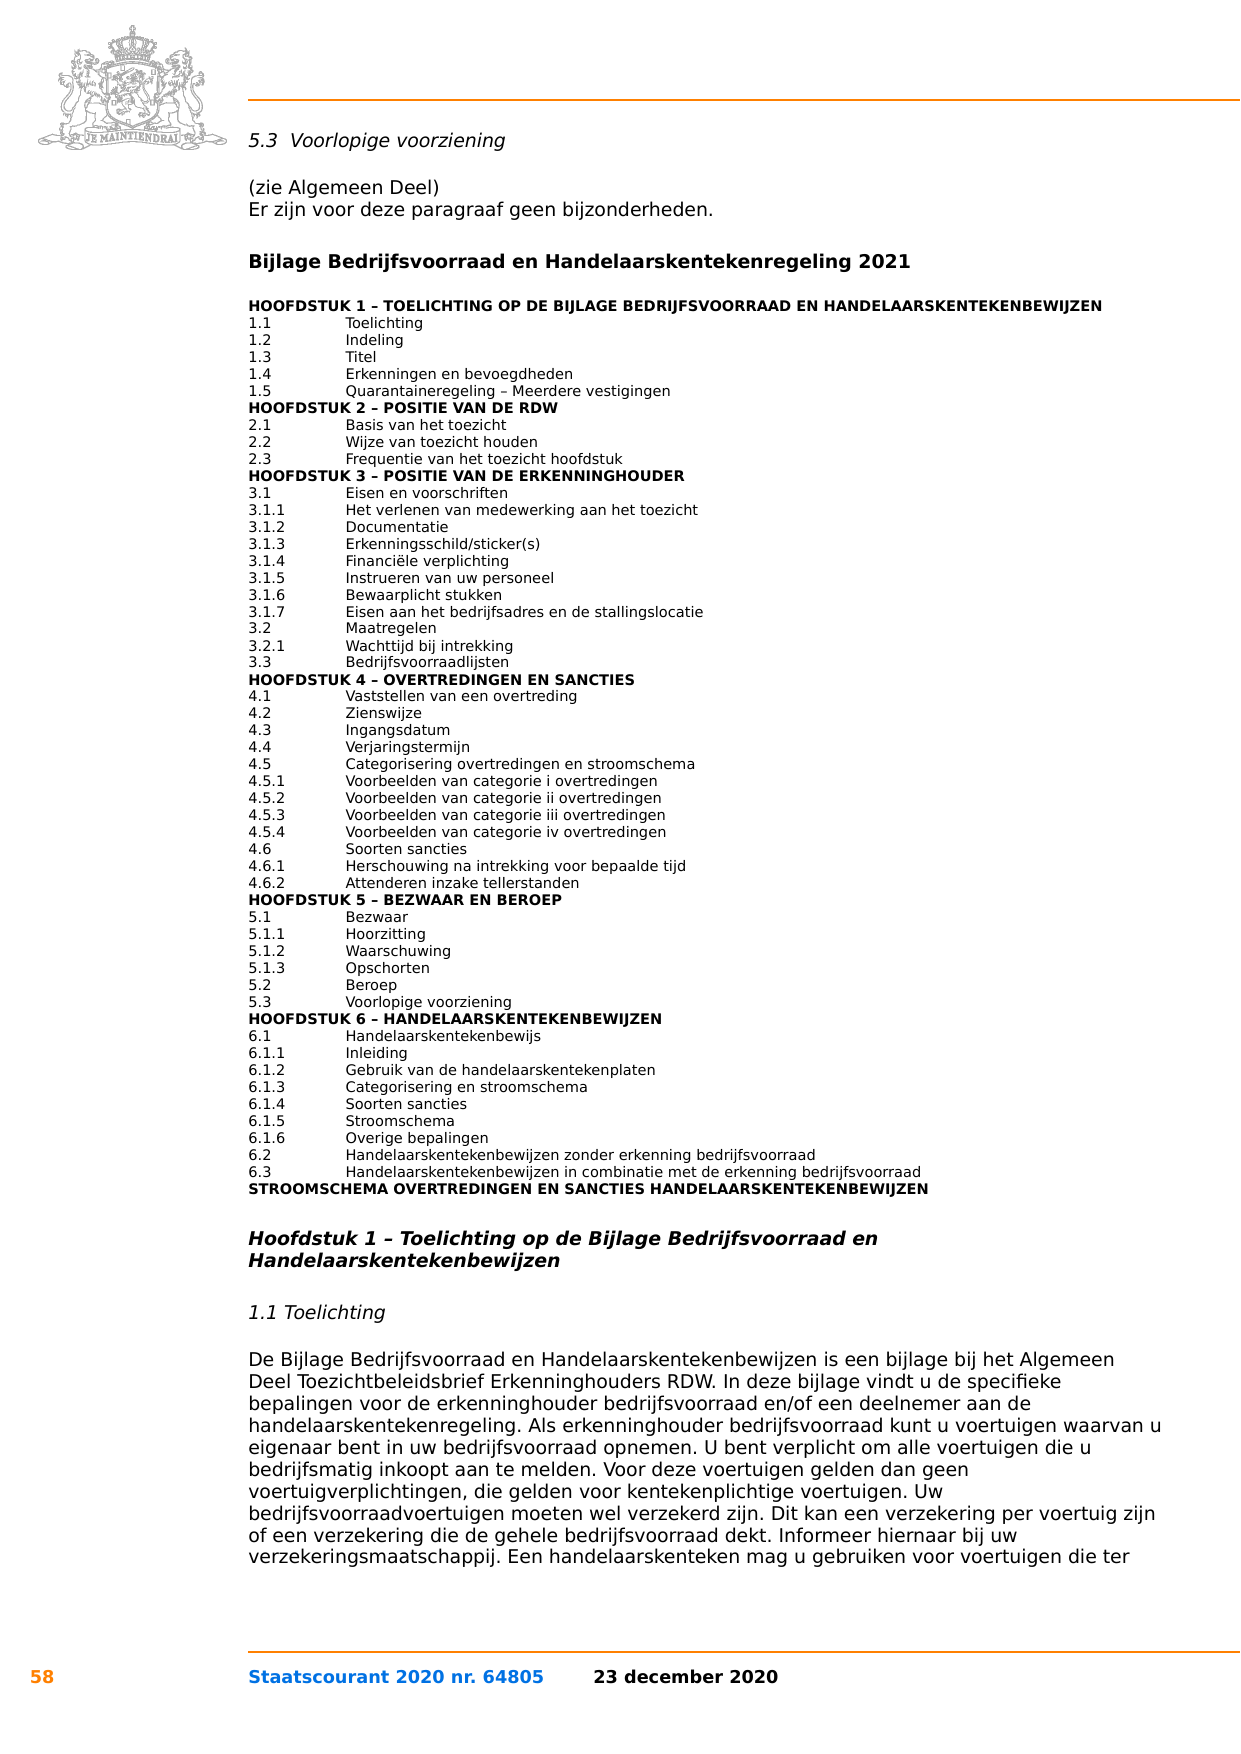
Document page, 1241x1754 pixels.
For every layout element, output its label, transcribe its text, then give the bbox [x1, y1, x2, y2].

table_cell HOOFDSTUK 3 – POSITIE VAN DE ERKENNINGHOUDER [248, 468, 1163, 484]
table_cell 6.1.3 [248, 1079, 339, 1096]
table_cell Attenderen inzake tellerstanden [340, 875, 1163, 892]
table_cell 3.2 [248, 620, 339, 637]
table_cell 6.2 [248, 1147, 339, 1164]
table_cell Opschorten [340, 960, 1163, 977]
table_cell Voorbeelden van categorie iii overtredingen [340, 807, 1163, 824]
table_cell 4.6.2 [248, 875, 339, 892]
table_cell Frequentie van het toezicht hoofdstuk [340, 451, 1163, 468]
table_cell Wachttijd bij intrekking [340, 638, 1163, 654]
table_cell Soorten sancties [340, 841, 1163, 858]
table_cell 2.2 [248, 434, 339, 451]
table_header HOOFDSTUK 1 – TOELICHTING OP DE BIJLAGE BEDRIJFSVOORRAAD EN HANDELAARSKENTEKENBEWIJZEN [248, 298, 1163, 315]
table_cell 5.3 [248, 994, 339, 1011]
table_cell 1.1 [248, 315, 339, 332]
table_cell 6.1.1 [248, 1045, 339, 1062]
table_cell 4.6 [248, 841, 339, 858]
table_cell 3.1.6 [248, 586, 339, 603]
table_cell Documentatie [340, 519, 1163, 536]
table_cell 5.1 [248, 909, 339, 926]
table_cell 3.1.2 [248, 519, 339, 536]
table_cell Verjaringstermijn [340, 739, 1163, 756]
table_cell HOOFDSTUK 6 – HANDELAARSKENTEKENBEWIJZEN [248, 1011, 1163, 1028]
table_cell Titel [340, 349, 1163, 366]
table_cell Voorbeelden van categorie i overtredingen [340, 773, 1163, 790]
text (zie Algemeen Deel) [248, 177, 1163, 199]
table_cell 4.5.3 [248, 807, 339, 824]
table_cell 6.1 [248, 1028, 339, 1045]
table_cell 1.5 [248, 383, 339, 400]
table_cell 6.1.2 [248, 1062, 339, 1079]
table_cell Maatregelen [340, 620, 1163, 637]
table_cell Instrueren van uw personeel [340, 570, 1163, 586]
table_cell Soorten sancties [340, 1096, 1163, 1113]
table_cell 3.1.4 [248, 553, 339, 569]
subtitle 1.1 Toelichting [248, 1302, 1163, 1324]
table_cell Handelaarskentekenbewijzen zonder erkenning bedrijfsvoorraad [340, 1147, 1163, 1164]
table_cell Waarschuwing [340, 943, 1163, 960]
table_cell HOOFDSTUK 2 – POSITIE VAN DE RDW [248, 400, 1163, 417]
table_cell Erkenningen en bevoegdheden [340, 366, 1163, 383]
table_cell 2.1 [248, 417, 339, 434]
subtitle Hoofdstuk 1 – Toelichting op de Bijlage Bedrijfsvoorraad en Handelaarskentekenbewijzen [248, 1228, 1163, 1272]
table_cell 3.1.1 [248, 502, 339, 518]
table_cell Handelaarskentekenbewijzen in combinatie met de erkenning bedrijfsvoorraad [340, 1164, 1163, 1181]
table_cell 2.3 [248, 451, 339, 468]
table_cell 3.1.5 [248, 570, 339, 586]
table_cell Financiële verplichting [340, 553, 1163, 569]
table_cell 6.1.4 [248, 1096, 339, 1113]
table_cell Indeling [340, 332, 1163, 349]
subtitle Bijlage Bedrijfsvoorraad en Handelaarskentekenregeling 2021 [248, 251, 1163, 273]
table_cell Vaststellen van een overtreding [340, 688, 1163, 705]
table_cell 3.1.7 [248, 604, 339, 620]
table_cell Eisen aan het bedrijfsadres en de stallingslocatie [340, 604, 1163, 620]
table_cell 5.1.3 [248, 960, 339, 977]
table_cell 3.3 [248, 654, 339, 671]
table_cell Voorbeelden van categorie iv overtredingen [340, 824, 1163, 841]
subtitle 5.3 Voorlopige voorziening [248, 130, 1163, 152]
table_cell 3.2.1 [248, 638, 339, 654]
table_cell 4.5.1 [248, 773, 339, 790]
table_cell 1.4 [248, 366, 339, 383]
table_cell 5.1.1 [248, 926, 339, 943]
table_cell Categorisering overtredingen en stroomschema [340, 756, 1163, 773]
table_cell Overige bepalingen [340, 1130, 1163, 1147]
table_cell Toelichting [340, 315, 1163, 332]
table_cell HOOFDSTUK 5 – BEZWAAR EN BEROEP [248, 892, 1163, 909]
table_cell 6.3 [248, 1164, 339, 1181]
table_cell Het verlenen van medewerking aan het toezicht [340, 502, 1163, 518]
table_cell 5.2 [248, 977, 339, 994]
table_cell 4.5 [248, 756, 339, 773]
table_cell 4.2 [248, 705, 339, 722]
table_cell Voorbeelden van categorie ii overtredingen [340, 790, 1163, 807]
table_cell HOOFDSTUK 4 – OVERTREDINGEN EN SANCTIES [248, 671, 1163, 688]
table_cell Zienswijze [340, 705, 1163, 722]
table_cell 4.3 [248, 722, 339, 739]
table_cell 3.1 [248, 485, 339, 502]
table_cell Beroep [340, 977, 1163, 994]
table_cell 4.5.2 [248, 790, 339, 807]
table_cell Hoorzitting [340, 926, 1163, 943]
table_cell Eisen en voorschriften [340, 485, 1163, 502]
table_cell 1.3 [248, 349, 339, 366]
table_cell STROOMSCHEMA OVERTREDINGEN EN SANCTIES HANDELAARSKENTEKENBEWIJZEN [248, 1181, 1163, 1198]
table_cell Handelaarskentekenbewijs [340, 1028, 1163, 1045]
table_cell Bedrijfsvoorraadlijsten [340, 654, 1163, 671]
table_cell 4.1 [248, 688, 339, 705]
picture [38, 25, 227, 150]
table_cell Gebruik van de handelaarskentekenplaten [340, 1062, 1163, 1079]
table_cell 3.1.3 [248, 536, 339, 552]
table_cell 6.1.5 [248, 1113, 339, 1130]
table_cell Erkenningsschild/sticker(s) [340, 536, 1163, 552]
table_cell Categorisering en stroomschema [340, 1079, 1163, 1096]
table_cell Inleiding [340, 1045, 1163, 1062]
table_cell Voorlopige voorziening [340, 994, 1163, 1011]
table_cell 4.4 [248, 739, 339, 756]
table_cell Quarantaineregeling – Meerdere vestigingen [340, 383, 1163, 400]
table_cell Wijze van toezicht houden [340, 434, 1163, 451]
table_cell Basis van het toezicht [340, 417, 1163, 434]
table_cell 4.6.1 [248, 858, 339, 875]
table_cell 1.2 [248, 332, 339, 349]
table_cell 6.1.6 [248, 1130, 339, 1147]
table_cell Stroomschema [340, 1113, 1163, 1130]
table_cell 5.1.2 [248, 943, 339, 960]
table_cell 4.5.4 [248, 824, 339, 841]
table_cell Bewaarplicht stukken [340, 586, 1163, 603]
table_cell Bezwaar [340, 909, 1163, 926]
text De Bijlage Bedrijfsvoorraad en Handelaarskentekenbewijzen is een bijlage bij het Algemeen Deel Toezichtbeleidsbrief Erkenninghouders RDW. In deze bijlage vindt u de specifieke bepalingen voor de erkenninghouder bedrijfsvoorraad en/of een deelnemer aan de handelaarskentekenregeling. Als erkenninghouder bedrijfsvoorraad kunt u voertuigen waarvan u eigenaar bent in uw bedrijfsvoorraad opnemen. U bent verplicht om alle voertuigen die u bedrijfsmatig inkoopt aan te melden. Voor deze voertuigen gelden dan geen voertuigverplichtingen, die gelden voor kentekenplichtige voertuigen. Uw bedrijfsvoorraadvoertuigen moeten wel verzekerd zijn. Dit kan een verzekering per voertuig zijn of een verzekering die de gehele bedrijfsvoorraad dekt. Informeer hiernaar bij uw verzekeringsmaatschappij. Een handelaarskenteken mag u gebruiken voor voertuigen die ter [248, 1349, 1163, 1568]
table_cell Herschouwing na intrekking voor bepaalde tijd [340, 858, 1163, 875]
text Er zijn voor deze paragraaf geen bijzonderheden. [248, 199, 1163, 221]
table_cell Ingangsdatum [340, 722, 1163, 739]
